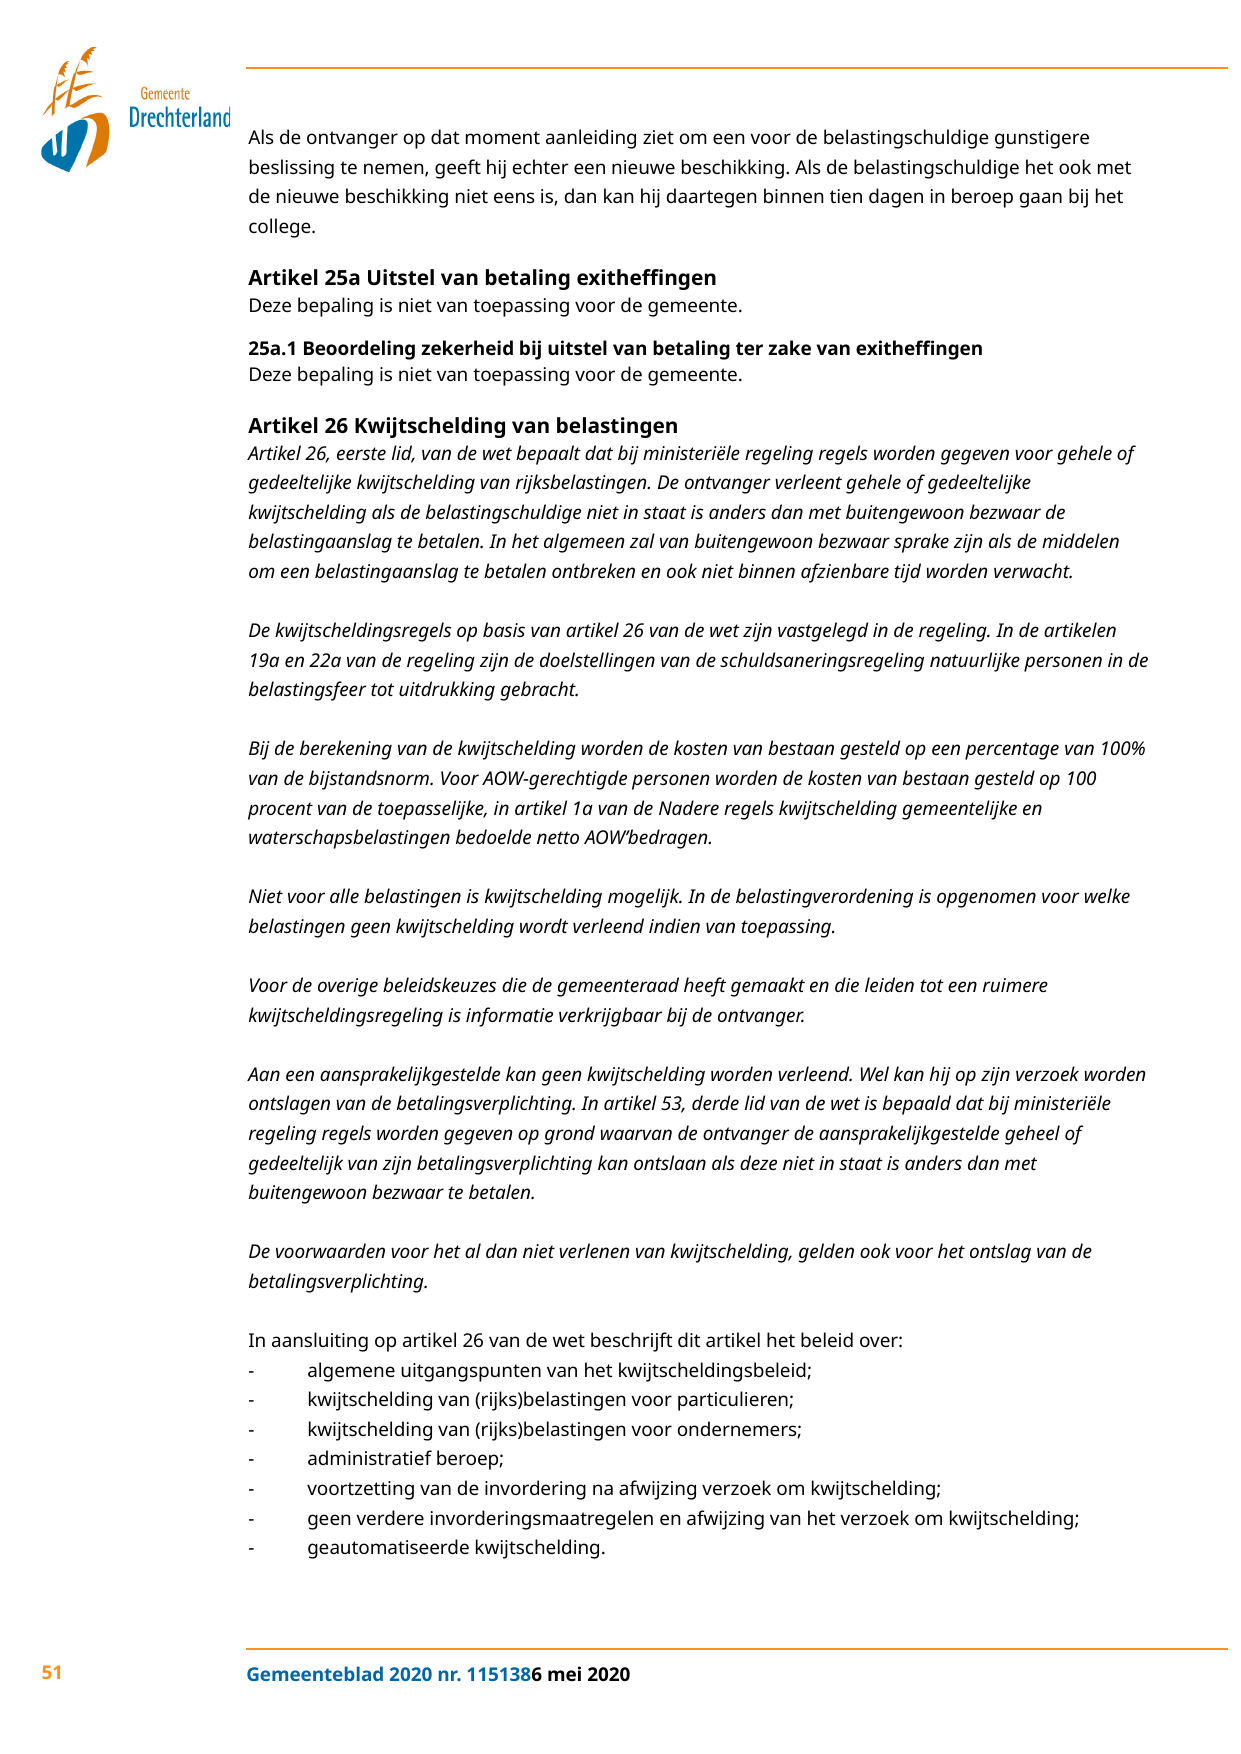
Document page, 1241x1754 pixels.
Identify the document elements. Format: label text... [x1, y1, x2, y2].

list voortzetting van de invordering na afwijzing verzoek om kwijtschelding; [248, 1475, 1152, 1501]
picture [226, 115, 231, 124]
list kwijtschelding van (rijks)belastingen voor particulieren; [248, 1386, 1152, 1412]
text Artikel 26, eerste lid, van de wet bepaalt dat bij ministeriële regeling regels worden gegeven voor gehele of gedeeltelijke kwijtschelding van rijksbelastingen. De ontvanger verleent gehele of gedeeltelijke kwijtschelding als de belastingschuldige niet in staat is anders dan met buitengewoon bezwaar de belastingaanslag te betalen. In het algemeen zal van buitengewoon bezwaar sprake zijn als de middelen om een belastingaanslag te betalen ontbreken en ook niet binnen afzienbare tijd worden verwacht. [248, 440, 1152, 584]
text Deze bepaling is niet van toepassing voor de gemeente. [248, 292, 1152, 318]
text Bij de berekening van de kwijtschelding worden de kosten van bestaan gesteld op een percentage van 100% van de bijstandsnorm. Voor AOW-gerechtigde personen worden de kosten van bestaan gesteld op 100 procent van de toepasselijke, in artikel 1a van de Nadere regels kwijtschelding gemeentelijke en waterschapsbelastingen bedoelde netto AOW’bedragen. [248, 736, 1152, 850]
text De voorwaarden voor het al dan niet verlenen van kwijtschelding, gelden ook voor het ontslag van de betalingsverplichting. [248, 1238, 1152, 1294]
list geen verdere invorderingsmaatregelen en afwijzing van het verzoek om kwijtschelding; [248, 1505, 1152, 1530]
text Niet voor alle belastingen is kwijtschelding mogelijk. In de belastingverordening is opgenomen voor welke belastingen geen kwijtschelding wordt verleend indien van toepassing. [248, 883, 1152, 939]
list administratief beroep; [248, 1446, 1152, 1471]
text 25a.1 Beoordeling zekerheid bij uitstel van betaling ter zake van exitheffingen [248, 335, 1152, 361]
text Voor de overige beleidskeuzes die de gemeenteraad heeft gemaakt en die leiden tot een ruimere kwijtscheldingsregeling is informatie verkrijgbaar bij de ontvanger. [248, 972, 1152, 1027]
text Aan een aansprakelijkgestelde kan geen kwijtschelding worden verleend. Wel kan hij op zijn verzoek worden ontslagen van de betalingsverplichting. In artikel 53, derde lid van de wet is bepaald dat bij ministeriële regeling regels worden gegeven op grond waarvan de ontvanger de aansprakelijkgestelde geheel of gedeeltelijk van zijn betalingsverplichting kan ontslaan als deze niet in staat is anders dan met buitengewoon bezwaar te betalen. [248, 1061, 1152, 1205]
text De kwijtscheldingsregels op basis van artikel 26 van de wet zijn vastgelegd in de regeling. In de artikelen 19a en 22a van de regeling zijn de doelstellingen van de schuldsaneringsregeling natuurlijke personen in de belastingsfeer tot uitdrukking gebracht. [248, 617, 1152, 702]
text Artikel 26 Kwijtschelding van belastingen [248, 411, 1152, 440]
list geautomatiseerde kwijtschelding. [248, 1534, 1152, 1560]
picture [41, 158, 64, 172]
text Deze bepaling is niet van toepassing voor de gemeente. [248, 361, 1152, 387]
list algemene uitgangspunten van het kwijtscheldingsbeleid; [248, 1357, 1152, 1382]
text Artikel 25a Uitstel van betaling exitheffingen [248, 263, 1152, 292]
list kwijtschelding van (rijks)belastingen voor ondernemers; [248, 1416, 1152, 1442]
picture [41, 47, 231, 172]
text Als de ontvanger op dat moment aanleiding ziet om een voor de belastingschuldige gunstigere beslissing te nemen, geeft hij echter een nieuwe beschikking. Als de belastingschuldige het ook met de nieuwe beschikking niet eens is, dan kan hij daartegen binnen tien dagen in beroep gaan bij het college. [248, 124, 1152, 239]
text In aansluiting op artikel 26 van de wet beschrijft dit artikel het beleid over: [248, 1327, 1152, 1353]
